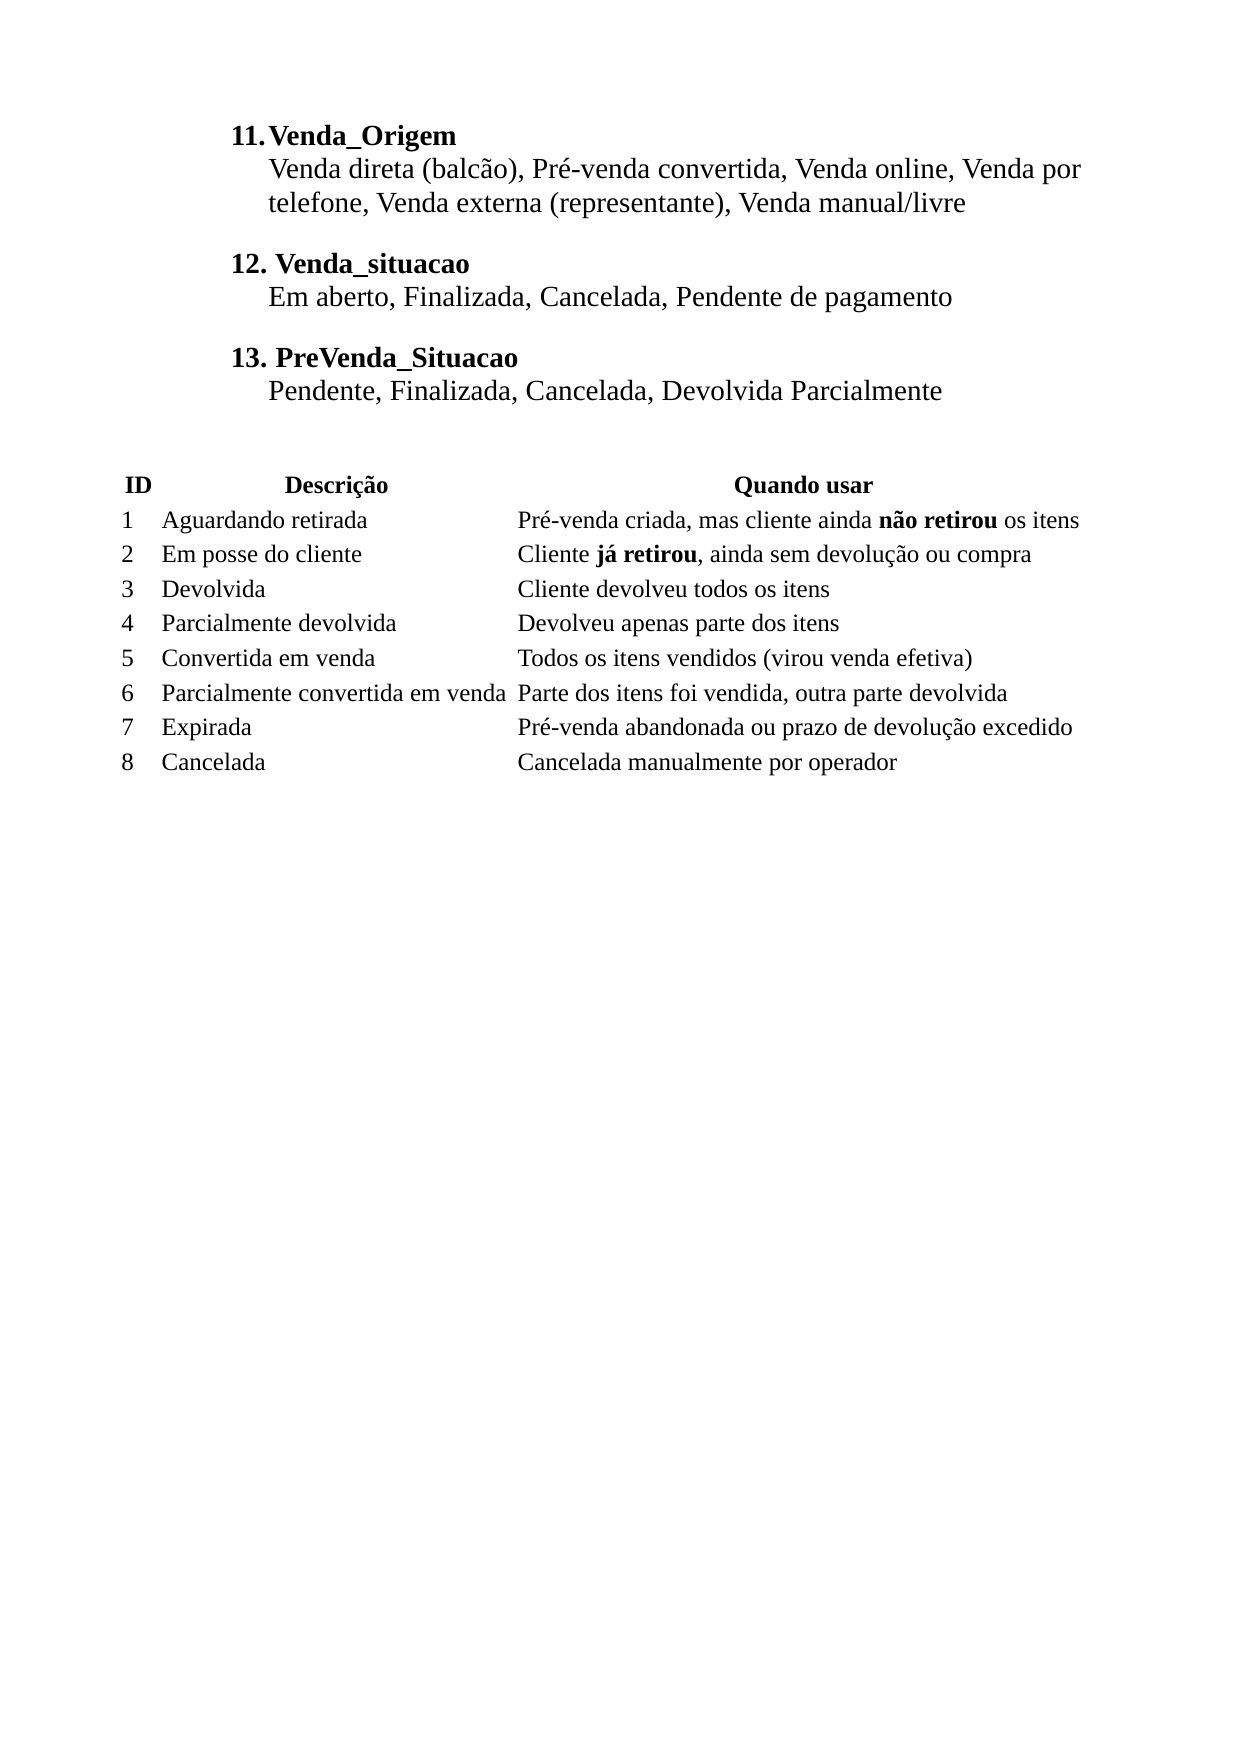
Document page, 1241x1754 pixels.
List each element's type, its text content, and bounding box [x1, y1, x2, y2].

subtitle Venda_Origem Venda direta (balcão), Pré-venda convertida, Venda online, Venda por telefone, Venda externa (representante), Venda manual/livre [231, 118, 1122, 219]
table_cell Cancelada [159, 744, 514, 778]
table_cell 7 [118, 709, 158, 744]
table_cell Expirada [159, 709, 514, 744]
table_cell 2 [118, 536, 158, 571]
table_cell 1 [118, 502, 158, 536]
table_cell 8 [118, 744, 158, 778]
table_cell Devolveu apenas parte dos itens [515, 606, 1092, 640]
table_cell Pré-venda criada, mas cliente ainda não retirou os itens [515, 502, 1092, 536]
subtitle PreVenda_Situacao Pendente, Finalizada, Cancelada, Devolvida Parcialmente [231, 340, 1122, 407]
table_header ID [118, 467, 158, 502]
table_cell Parcialmente convertida em venda [159, 675, 514, 709]
table_cell 6 [118, 675, 158, 709]
subtitle Venda_situacao Em aberto, Finalizada, Cancelada, Pendente de pagamento [231, 246, 1122, 313]
table_cell Cancelada manualmente por operador [515, 744, 1092, 778]
table_cell Convertida em venda [159, 640, 514, 675]
table_cell Em posse do cliente [159, 536, 514, 571]
table_cell Parte dos itens foi vendida, outra parte devolvida [515, 675, 1092, 709]
table_header Quando usar [515, 467, 1092, 502]
table_cell Parcialmente devolvida [159, 606, 514, 640]
table_cell 3 [118, 571, 158, 606]
table_cell Todos os itens vendidos (virou venda efetiva) [515, 640, 1092, 675]
table_cell Aguardando retirada [159, 502, 514, 536]
table_cell Cliente devolveu todos os itens [515, 571, 1092, 606]
table_cell Devolvida [159, 571, 514, 606]
table_header Descrição [159, 467, 514, 502]
table_cell Cliente já retirou, ainda sem devolução ou compra [515, 536, 1092, 571]
table_cell 4 [118, 606, 158, 640]
table_cell Pré-venda abandonada ou prazo de devolução excedido [515, 709, 1092, 744]
table_cell 5 [118, 640, 158, 675]
